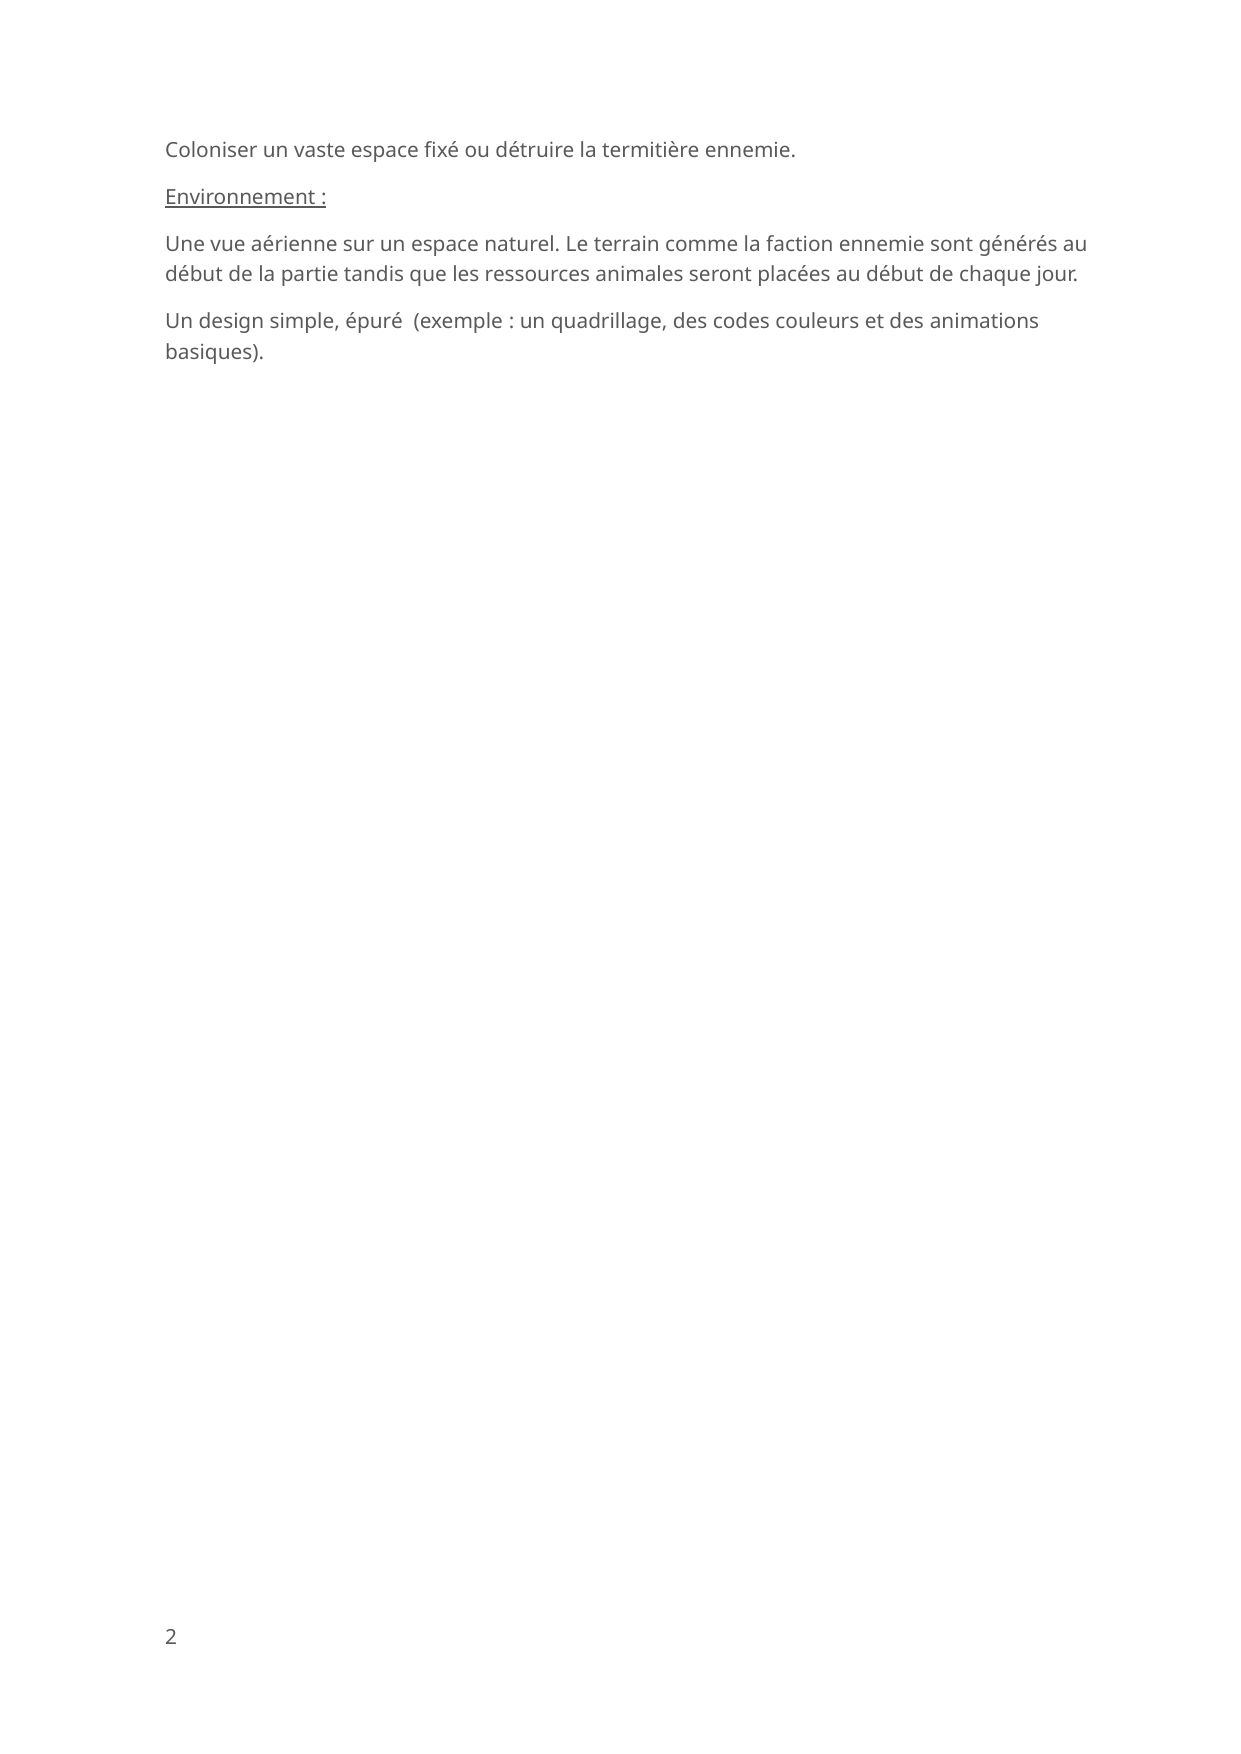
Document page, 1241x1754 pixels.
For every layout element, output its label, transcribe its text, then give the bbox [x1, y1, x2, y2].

text Un design simple, épuré (exemple : un quadrillage, des codes couleurs et des animations basiques). [165, 307, 1105, 366]
text Environnement : [165, 182, 1105, 211]
text Coloniser un vaste espace fixé ou détruire la termitière ennemie. [165, 135, 1105, 163]
text Une vue aérienne sur un espace naturel. Le terrain comme la faction ennemie sont générés au début de la partie tandis que les ressources animales seront placées au début de chaque jour. [165, 229, 1105, 288]
